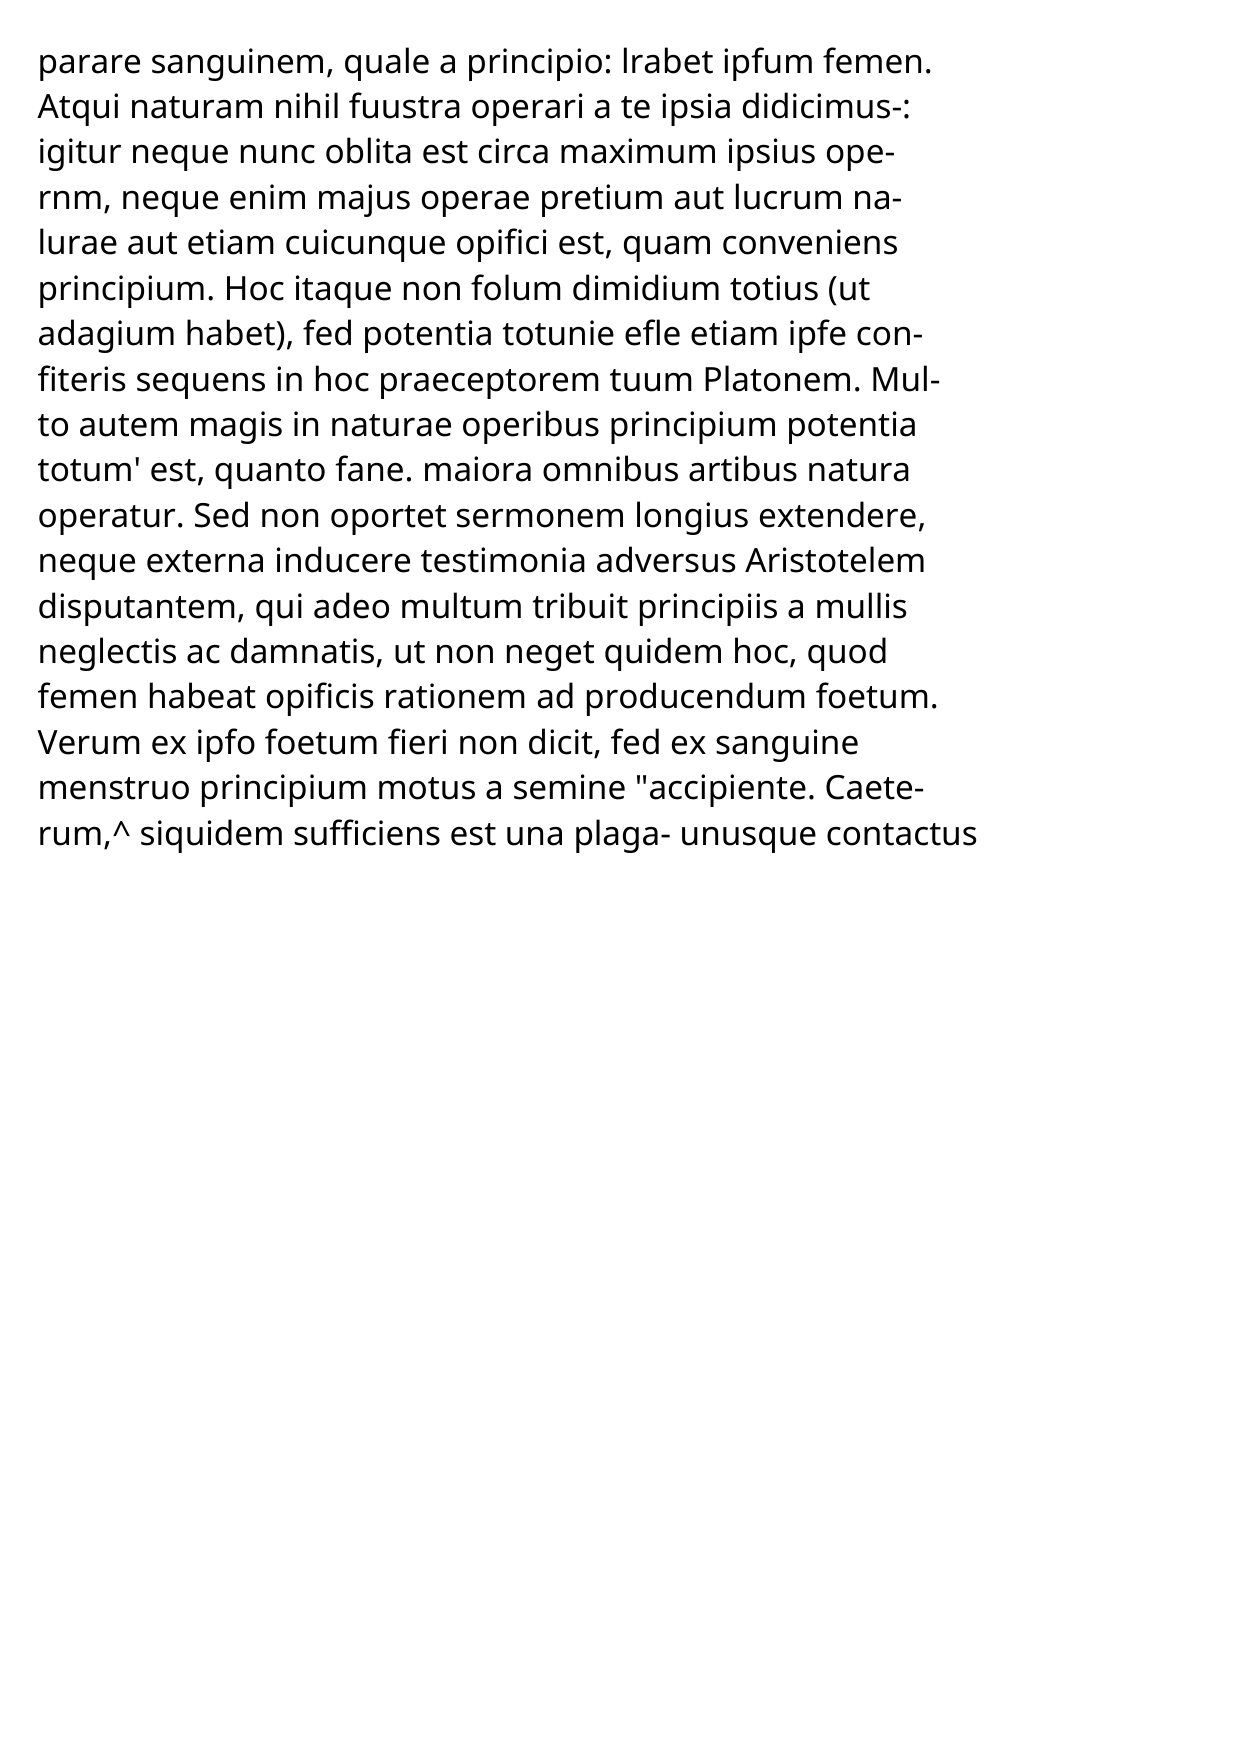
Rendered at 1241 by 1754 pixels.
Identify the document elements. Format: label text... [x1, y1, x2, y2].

text parare sanguinem, quale a principio: lrabet ipfum femen. Atqui naturam nihil fuustra operari a te ipsia didicimus-: igitur neque nunc oblita est circa maximum ipsius ope- rnm, neque enim majus operae pretium aut lucrum na- lurae aut etiam cuicunque opifici est, quam conveniens principium. Hoc itaque non folum dimidium totius (ut adagium habet), fed potentia totunie efle etiam ipfe con- fiteris sequens in hoc praeceptorem tuum Platonem. Mul- to autem magis in naturae operibus principium potentia totum' est, quanto fane. maiora omnibus artibus natura operatur. Sed non oportet sermonem longius extendere, neque externa inducere testimonia adversus Aristotelem disputantem, qui adeo multum tribuit principiis a mullis neglectis ac damnatis, ut non neget quidem hoc, quod femen habeat opificis rationem ad producendum foetum. Verum ex ipfo foetum fieri non dicit, fed ex sanguine menstruo principium motus a semine "accipiente. Caete- rum,^ siquidem sufficiens est una plaga- unusque contactus [37, 37, 1203, 855]
